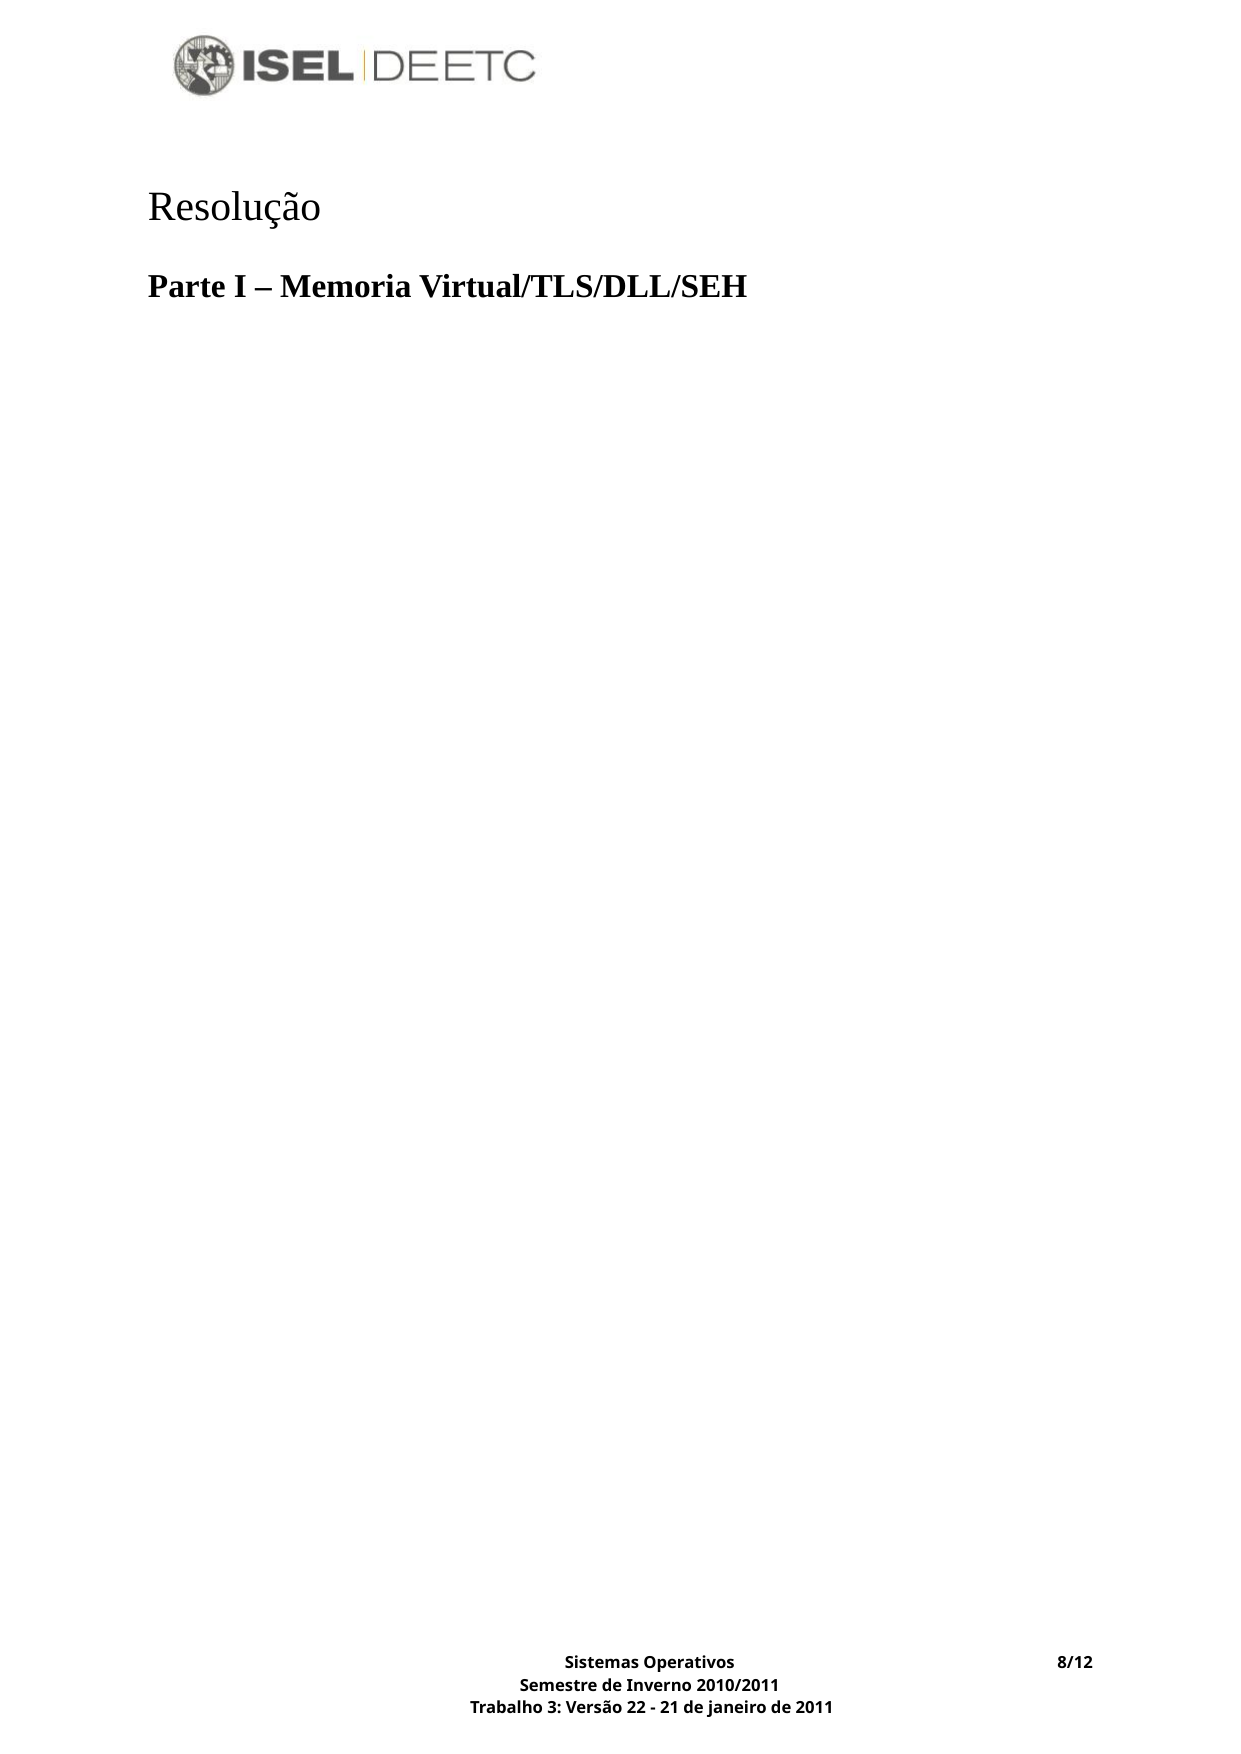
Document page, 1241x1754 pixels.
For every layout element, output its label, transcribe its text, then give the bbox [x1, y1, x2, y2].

subtitle Parte I – Memoria Virtual/TLS/DLL/SEH [148, 267, 1093, 305]
picture [164, 20, 566, 121]
subtitle Resolução [148, 181, 1093, 229]
